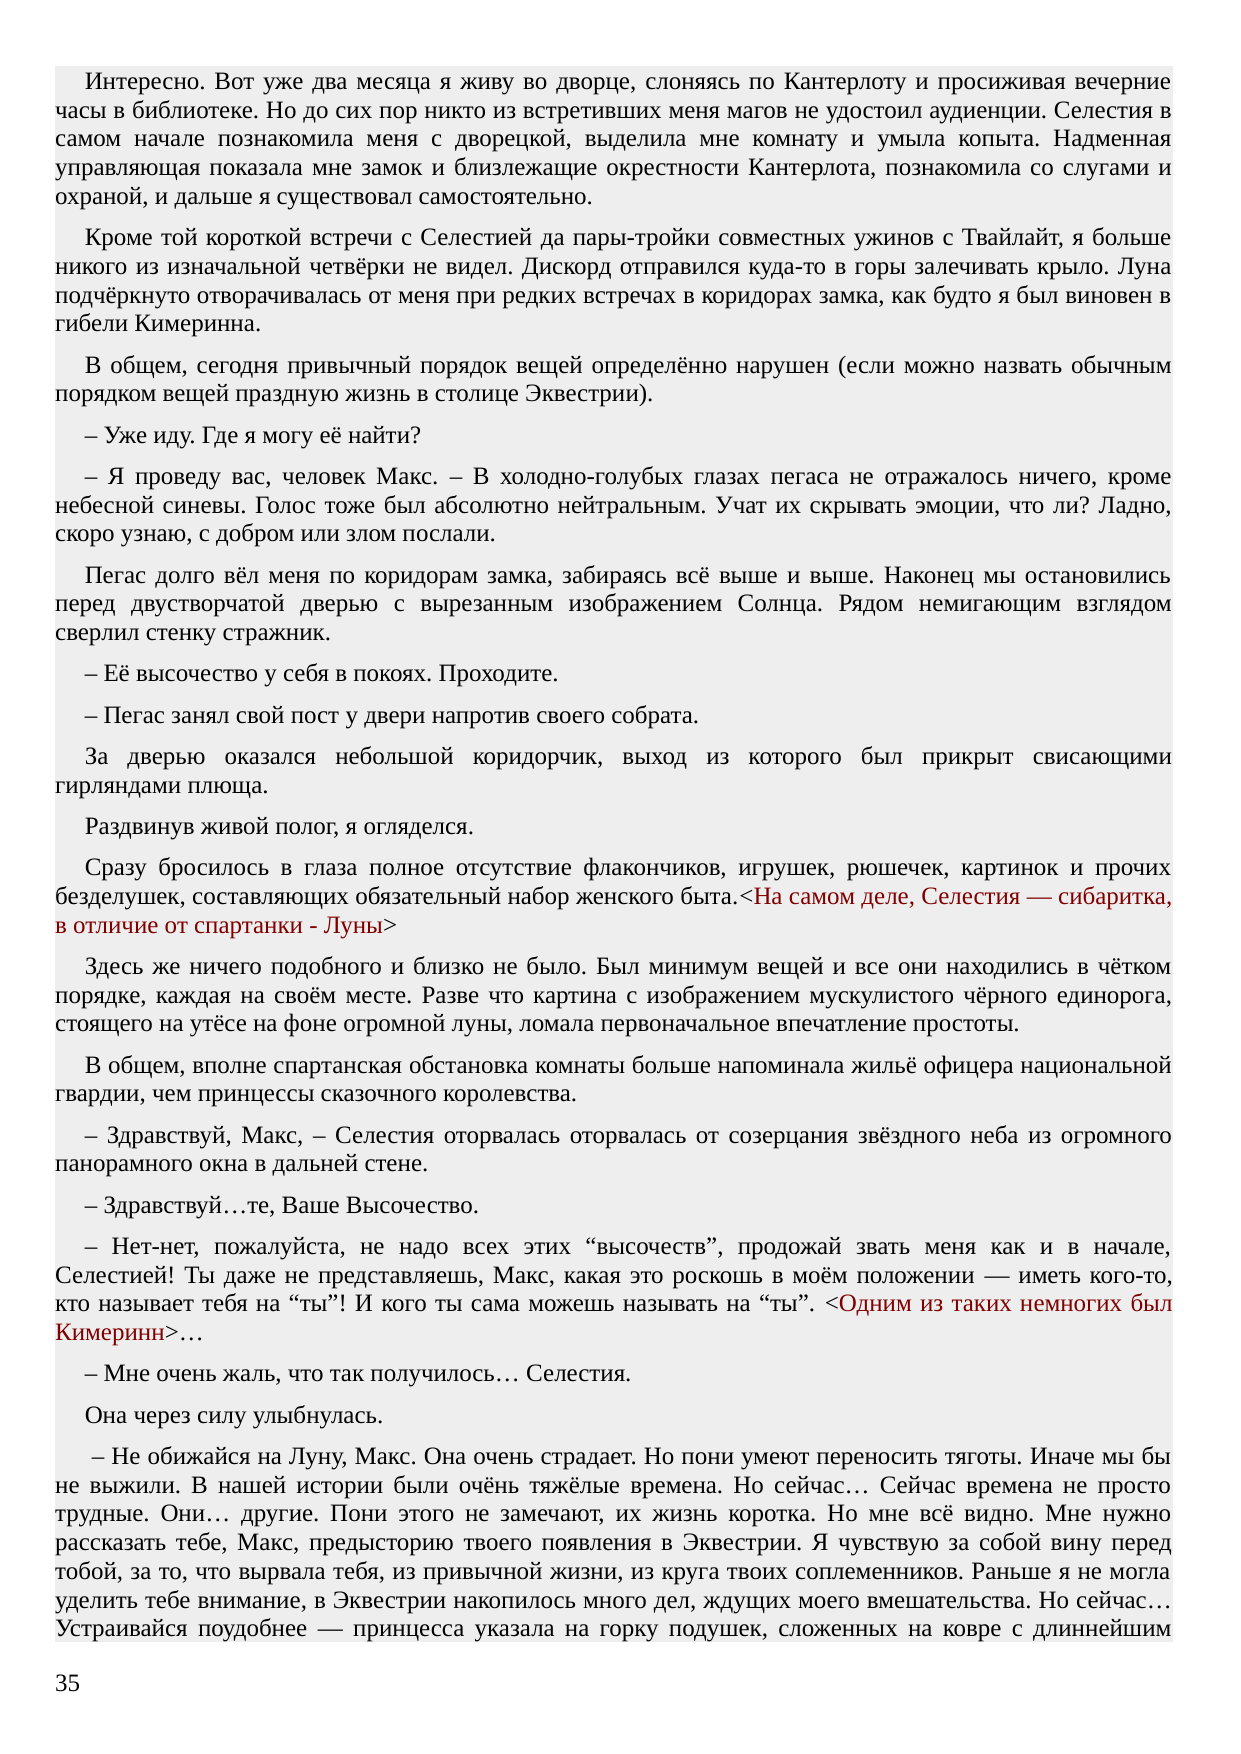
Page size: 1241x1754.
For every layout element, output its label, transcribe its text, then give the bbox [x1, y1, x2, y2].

text – Не обижайся на Луну, Макс. Она очень страдает. Но пони умеют переносить тяготы. Иначе мы бы не выжили. В нашей истории были очёнь тяжёлые времена. Но сейчас… Сейчас времена не просто трудные. Они… другие. Пони этого не замечают, их жизнь коротка. Но мне всё видно. Мне нужно рассказать тебе, Макс, предысторию твоего появления в Эквестрии. Я чувствую за собой вину перед тобой, за то, что вырвала тебя, из привычной жизни, из круга твоих соплеменников. Раньше я не могла уделить тебе внимание, в Эквестрии накопилось много дел, ждущих моего вмешательства. Но сейчас… Устраивайся поудобнее — принцесса указала на горку подушек, сложенных на ковре с длиннейшим [55, 1441, 1173, 1642]
text Интересно. Вот уже два месяца я живу во дворце, слоняясь по Кантерлоту и просиживая вечерние часы в библиотеке. Но до сих пор никто из встретивших меня магов не удостоил аудиенции. Селестия в самом начале познакомила меня с дворецкой, выделила мне комнату и умыла копыта. Надменная управляющая показала мне замок и близлежащие окрестности Кантерлота, познакомила со слугами и охраной, и дальше я существовал самостоятельно. [55, 66, 1173, 210]
text В общем, сегодня привычный порядок вещей определённо нарушен (если можно назвать обычным порядком вещей праздную жизнь в столице Эквестрии). [55, 350, 1173, 407]
text В общем, вполне спартанская обстановка комнаты больше напоминала жильё офицера национальной гвардии, чем принцессы сказочного королевства. [55, 1050, 1173, 1107]
text – Мне очень жаль, что так получилось… Селестия. [55, 1358, 1173, 1387]
text – Нет-нет, пожалуйста, не надо всех этих “высочеств”, продожай звать меня как и в начале, Селестией! Ты даже не представляешь, Макс, какая это роскошь в моём положении — иметь кого-то, кто называет тебя на “ты”! И кого ты сама можешь называть на “ты”. <Одним из таких немногих был Кимеринн>… [55, 1231, 1173, 1346]
text Здесь же ничего подобного и близко не было. Был минимум вещей и все они находились в чётком порядке, каждая на своём месте. Разве что картина с изображением мускулистого чёрного единорога, стоящего на утёсе на фоне огромной луны, ломала первоначальное впечатление простоты. [55, 951, 1173, 1037]
text – Пегас занял свой пост у двери напротив своего собрата. [55, 700, 1173, 728]
text – Я проведу вас, человек Макс. – В холодно-голубых глазах пегаса не отражалось ничего, кроме небесной синевы. Голос тоже был абсолютно нейтральным. Учат их скрывать эмоции, что ли? Ладно, скоро узнаю, с добром или злом послали. [55, 461, 1173, 547]
text – Здравствуй…те, Ваше Высочество. [55, 1190, 1173, 1218]
text Кроме той короткой встречи с Селестией да пары-тройки совместных ужинов с Твайлайт, я больше никого из изначальной четвёрки не видел. Дискорд отправился куда-то в горы залечивать крыло. Луна подчёркнуто отворачивалась от меня при редких встречах в коридорах замка, как будто я был виновен в гибели Кимеринна. [55, 222, 1173, 337]
text Раздвинув живой полог, я огляделся. [55, 811, 1173, 840]
text – Её высочество у себя в покоях. Проходите. [55, 658, 1173, 687]
text – Уже иду. Где я могу её найти? [55, 420, 1173, 448]
text Она через силу улыбнулась. [55, 1400, 1173, 1428]
text За дверью оказался небольшой коридорчик, выход из которого был прикрыт свисающими гирляндами плюща. [55, 741, 1173, 798]
text – Здравствуй, Макс, – Селестия оторвалась оторвалась от созерцания звёздного неба из огромного панорамного окна в дальней стене. [55, 1120, 1173, 1177]
text Пегас долго вёл меня по коридорам замка, забираясь всё выше и выше. Наконец мы остановились перед двустворчатой дверью с вырезанным изображением Солнца. Рядом немигающим взглядом сверлил стенку стражник. [55, 560, 1173, 646]
text Сразу бросилось в глаза полное отсутствие флакончиков, игрушек, рюшечек, картинок и прочих безделушек, составляющих обязательный набор женского быта.<На самом деле, Селестия — сибаритка, в отличие от спартанки - Луны> [55, 852, 1173, 938]
